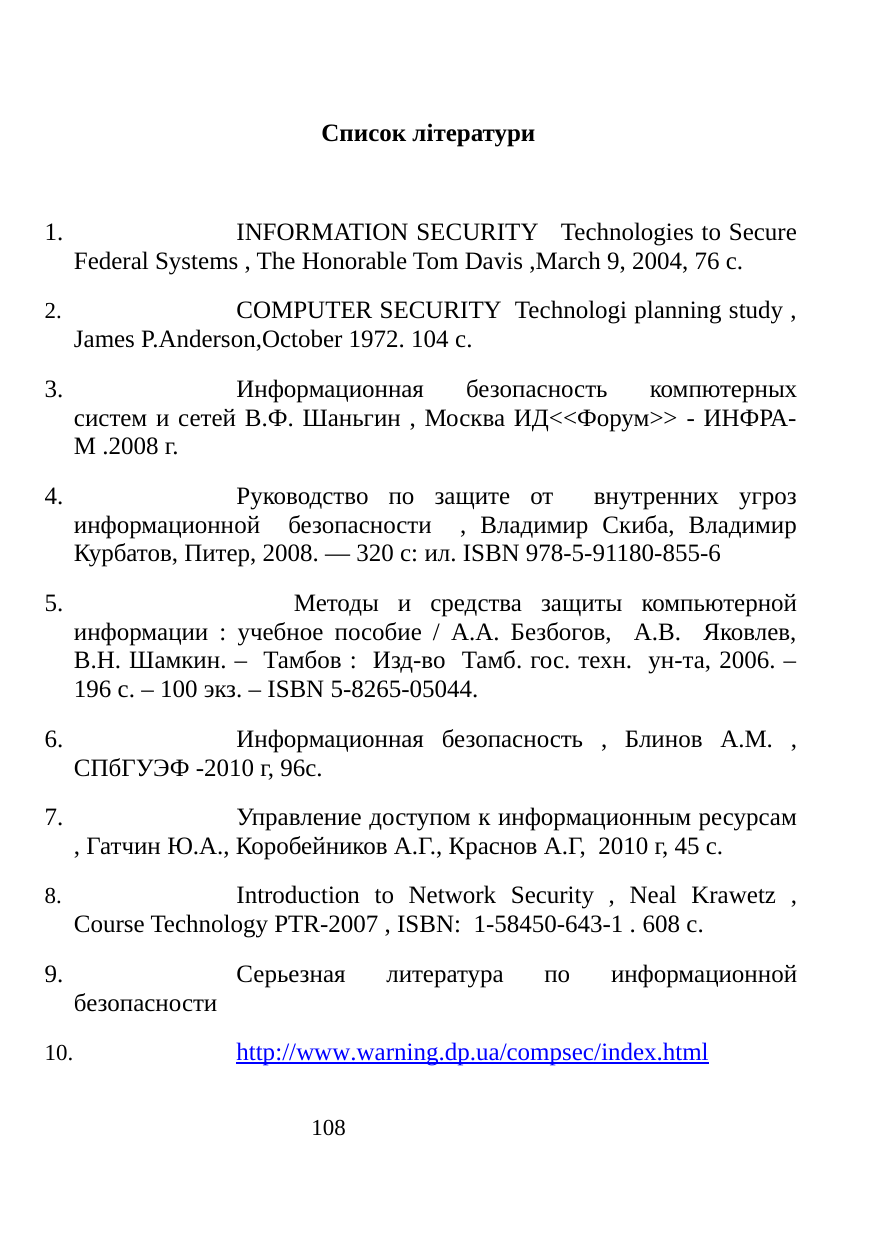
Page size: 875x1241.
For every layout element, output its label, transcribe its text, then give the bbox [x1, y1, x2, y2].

list COMPUTER SECURITY Technologi planning study , James P.Anderson,October 1972. 104 с. [44, 296, 797, 353]
list Список літератури [59, 118, 797, 147]
list Управление доступом к информационным ресурсам , Гатчин Ю.А., Коробейников А.Г., Краснов А.Г, 2010 г, 45 с. [44, 802, 797, 860]
list Руководство по защите от внутренних угроз информационной безопасности , Владимир Скиба, Владимир Курбатов, Питер, 2008. — 320 с: ил. ISBN 978-5-91180-855-6 [44, 481, 797, 567]
list Методы и средства защиты компьютерной информации : учебное пособие / А.А. Безбогов, А.В. Яковлев, В.Н. Шамкин. – Тамбов : Изд-во Тамб. гос. техн. ун-та, 2006. – 196 с. – 100 экз. – ISBN 5-8265-05044. [44, 588, 797, 703]
list Introduction to Network Security , Neal Krawetz , Course Technology PTR-2007 , ISBN: 1-58450-643-1 . 608 с. [44, 881, 797, 938]
list http://www.warning.dp.ua/compsec/index.html [44, 1037, 797, 1066]
list INFORMATION SECURITY Technologies to Secure Federal Systems , The Honorable Tom Davis ,March 9, 2004, 76 с. [44, 217, 797, 275]
list Серьезная литература по информационной безопасности [44, 959, 797, 1016]
list Информационная безопасность , Блинов А.М. , СПбГУЭФ -2010 г, 96с. [44, 724, 797, 781]
list Информационная безопасность компютерных систем и сетей В.Ф. Шаньгин , Москва ИД<<Форум>> - ИНФРА- М .2008 г. [44, 374, 797, 460]
